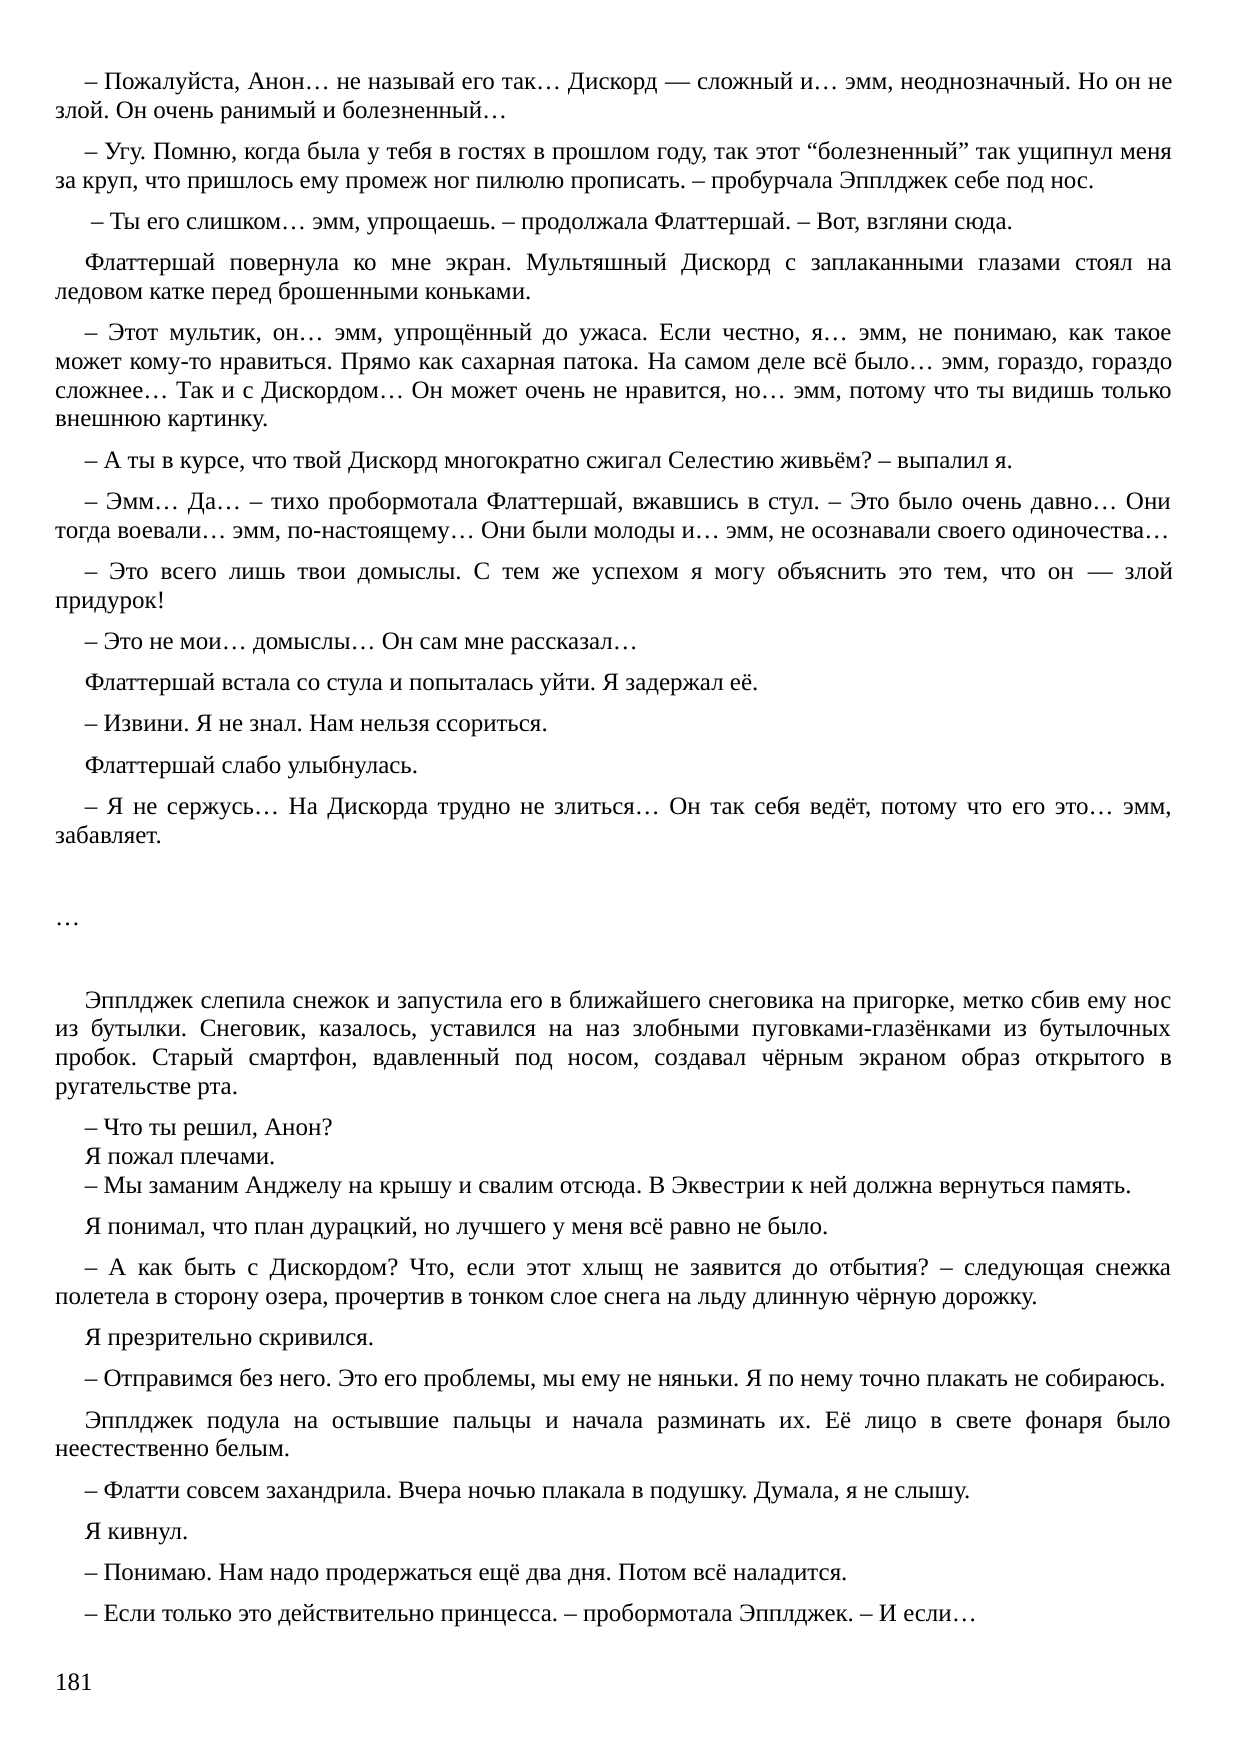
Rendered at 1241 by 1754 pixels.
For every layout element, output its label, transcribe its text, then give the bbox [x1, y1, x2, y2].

text – Эмм… Да… – тихо пробормотала Флаттершай, вжавшись в стул. – Это было очень давно… Они тогда воевали… эмм, по-настоящему… Они были молоды и… эмм, не осознавали своего одиночества… [55, 486, 1173, 543]
text – Угу. Помню, когда была у тебя в гостях в прошлом году, так этот “болезненный” так ущипнул меня за круп, что пришлось ему промеж ног пилюлю прописать. – пробурчала Эпплджек себе под нос. [55, 136, 1173, 193]
text – Что ты решил, Анон? [55, 1112, 1173, 1141]
text – А как быть с Дискордом? Что, если этот хлыщ не заявится до отбытия? – следующая снежка полетела в сторону озера, прочертив в тонком слое снега на льду длинную чёрную дорожку. [55, 1252, 1173, 1310]
text – Пожалуйста, Анон… не называй его так… Дискорд — сложный и… эмм, неоднозначный. Но он не злой. Он очень ранимый и болезненный… [55, 66, 1173, 123]
text Я понимал, что план дурацкий, но лучшего у меня всё равно не было. [55, 1211, 1173, 1240]
text – Мы заманим Анджелу на крышу и свалим отсюда. В Эквестрии к ней должна вернуться память. [55, 1170, 1173, 1198]
text Я кивнул. [55, 1516, 1173, 1545]
text Флаттершай повернула ко мне экран. Мультяшный Дискорд с заплаканными глазами стоял на ледовом катке перед брошенными коньками. [55, 247, 1173, 305]
text – Если только это действительно принцесса. – пробормотала Эпплджек. – И если… [55, 1598, 1173, 1627]
text – Это всего лишь твои домыслы. С тем же успехом я могу объяснить это тем, что он — злой придурок! [55, 556, 1173, 613]
text Я пожал плечами. [55, 1141, 1173, 1170]
text Флаттершай встала со стула и попыталась уйти. Я задержал её. [55, 667, 1173, 696]
text – Извини. Я не знал. Нам нельзя ссориться. [55, 708, 1173, 737]
text – Флатти совсем захандрила. Вчера ночью плакала в подушку. Думала, я не слышу. [55, 1475, 1173, 1503]
text – Отправимся без него. Это его проблемы, мы ему не няньки. Я по нему точно плакать не собираюсь. [55, 1363, 1173, 1392]
text Я презрительно скривился. [55, 1322, 1173, 1351]
text – Я не сержусь… На Дискорда трудно не злиться… Он так себя ведёт, потому что его это… эмм, забавляет. [55, 791, 1173, 848]
text … [55, 902, 1173, 931]
text – Это не мои… домыслы… Он сам мне рассказал… [55, 626, 1173, 655]
text Эпплджек подула на остывшие пальцы и начала разминать их. Её лицо в свете фонаря было неестественно белым. [55, 1405, 1173, 1462]
text – Этот мультик, он… эмм, упрощённый до ужаса. Если честно, я… эмм, не понимаю, как такое может кому-то нравиться. Прямо как сахарная патока. На самом деле всё было… эмм, гораздо, гораздо сложнее… Так и с Дискордом… Он может очень не нравится, но… эмм, потому что ты видишь только внешнюю картинку. [55, 317, 1173, 432]
text Эпплджек слепила снежок и запустила его в ближайшего снеговика на пригорке, метко сбив ему нос из бутылки. Снеговик, казалось, уставился на наз злобными пуговками-глазёнками из бутылочных пробок. Старый смартфон, вдавленный под носом, создавал чёрным экраном образ открытого в ругательстве рта. [55, 985, 1173, 1100]
text – Ты его слишком… эмм, упрощаешь. – продолжала Флаттершай. – Вот, взгляни сюда. [55, 206, 1173, 235]
text – А ты в курсе, что твой Дискорд многократно сжигал Селестию живьём? – выпалил я. [55, 445, 1173, 473]
text – Понимаю. Нам надо продержаться ещё два дня. Потом всё наладится. [55, 1557, 1173, 1586]
text Флаттершай слабо улыбнулась. [55, 750, 1173, 778]
